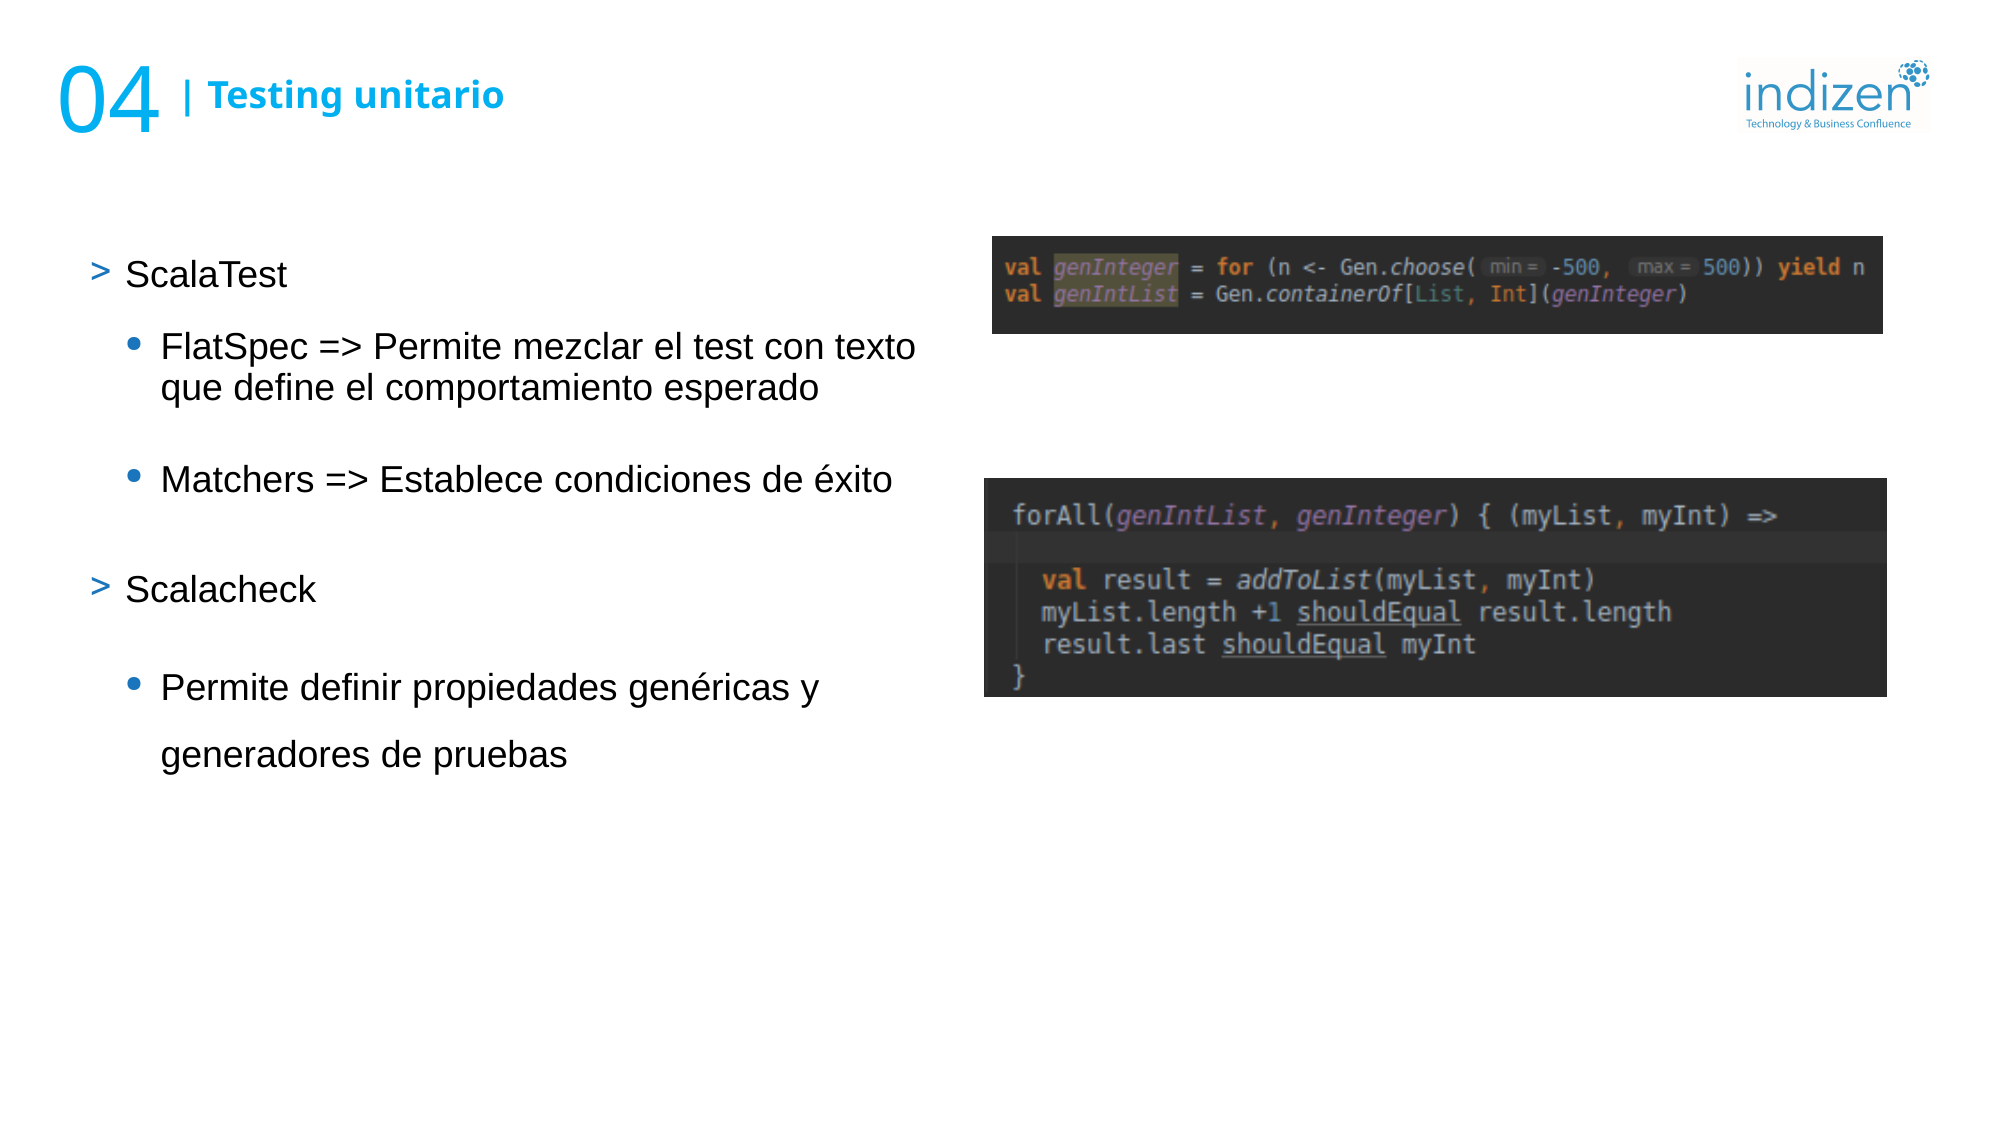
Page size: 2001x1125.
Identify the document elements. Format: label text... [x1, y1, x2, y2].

text_box | Testing unitario [157, 60, 1276, 126]
picture [984, 478, 1887, 697]
text_box 04 [69, 72, 96, 126]
text_box ScalaTest FlatSpec => Permite mezclar el test con texto que define el comportamiento esperado Matchers => Establece condiciones de éxito Scalacheck Permite definir propiedades genéricas y generadores de pruebas [75, 200, 981, 945]
text_box 04 [118, 75, 142, 110]
picture [1737, 57, 1931, 133]
text_box 04 [41, 45, 1392, 127]
picture [992, 236, 1883, 334]
